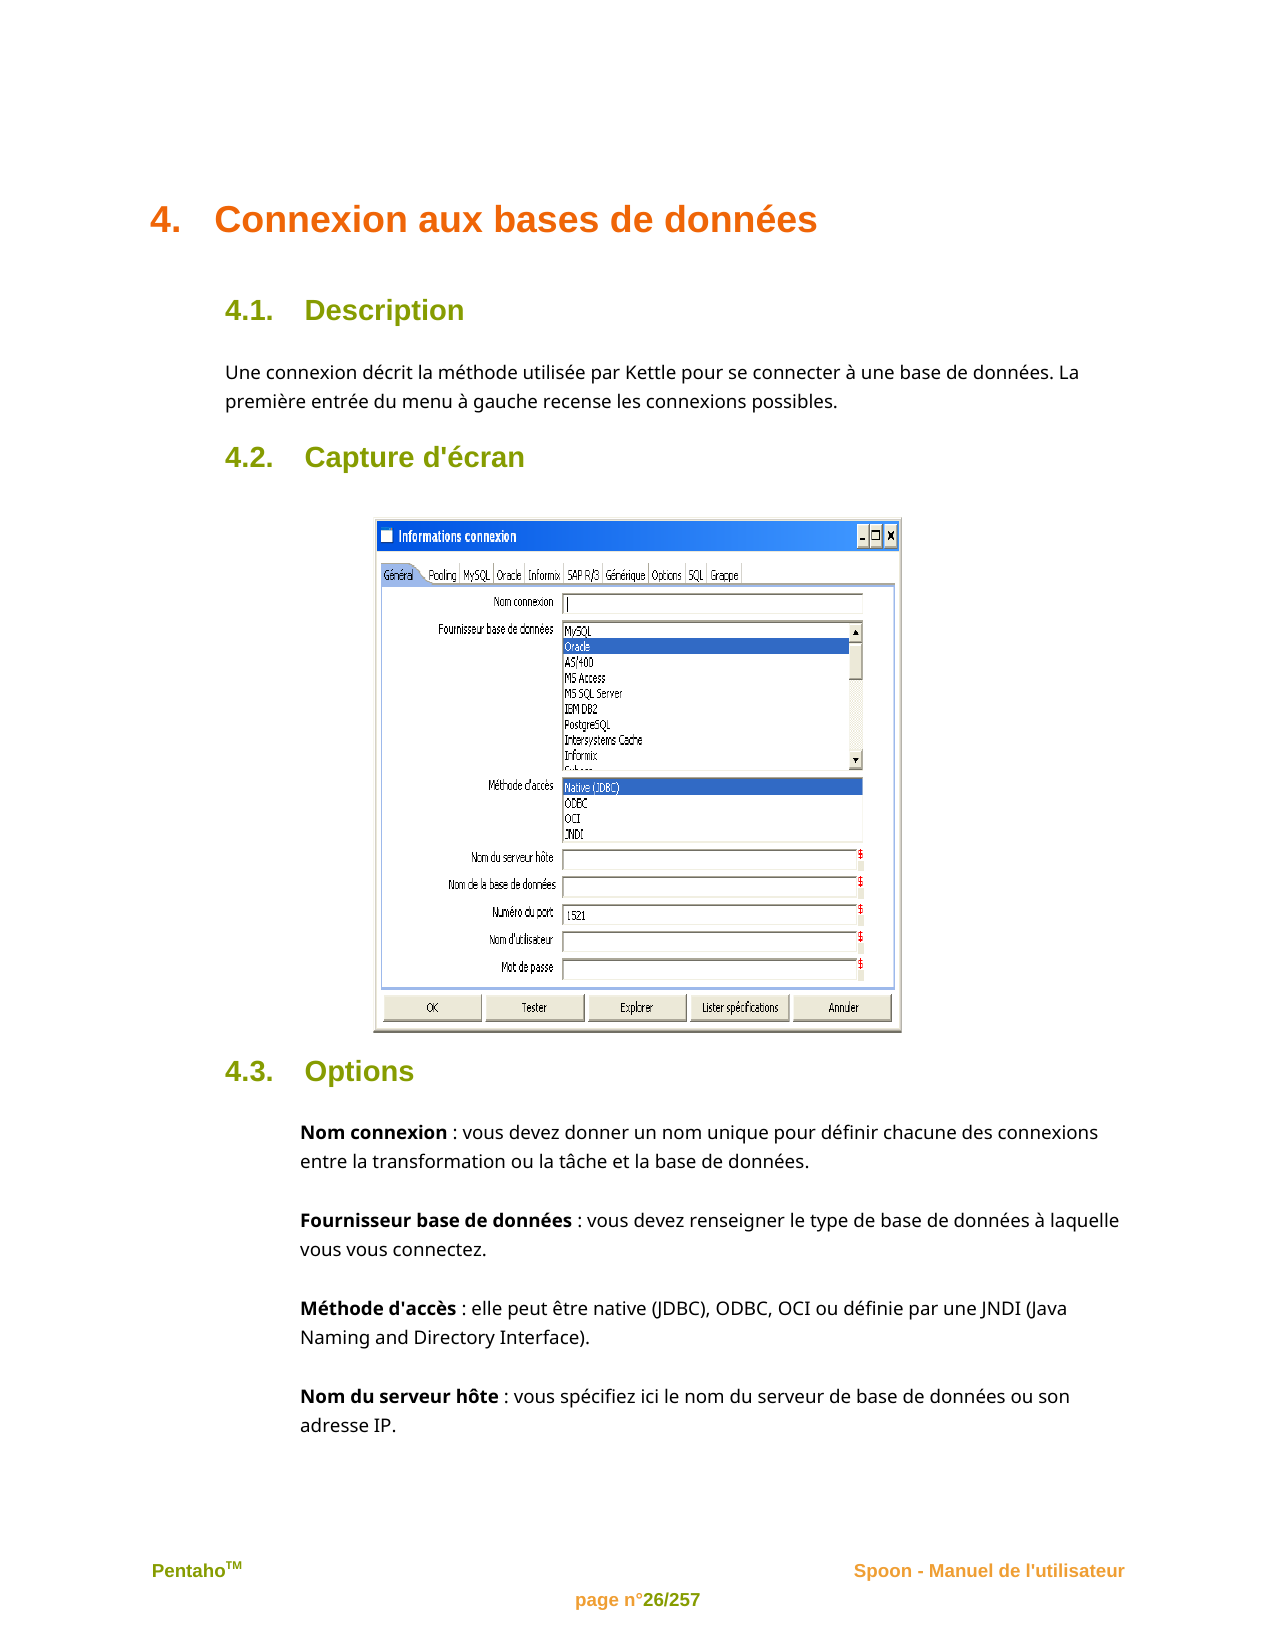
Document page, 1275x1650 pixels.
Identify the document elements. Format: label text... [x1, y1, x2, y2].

picture [373, 517, 902, 1033]
text Méthode d'accès : elle peut être native (JDBC), ODBC, OCI ou définie par une JNDI (Java Naming and Directory Interface). [300, 1292, 1125, 1350]
text Nom du serveur hôte : vous spécifiez ici le nom du serveur de base de données ou son adresse IP. [300, 1380, 1125, 1438]
text Fournisseur base de données : vous devez renseigner le type de base de données à laquelle vous vous connectez. [300, 1204, 1125, 1263]
subtitle Capture d'écran [225, 444, 1125, 473]
text Une connexion décrit la méthode utilisée par Kettle pour se connecter à une base de données. La première entrée du menu à gauche recense les connexions possibles. [225, 356, 1125, 414]
text Nom connexion : vous devez donner un nom unique pour définir chacune des connexions entre la transformation ou la tâche et la base de données. [300, 1116, 1125, 1175]
subtitle Description [225, 297, 1125, 326]
subtitle Connexion aux bases de données [150, 209, 1125, 238]
subtitle Options [225, 498, 1125, 1087]
